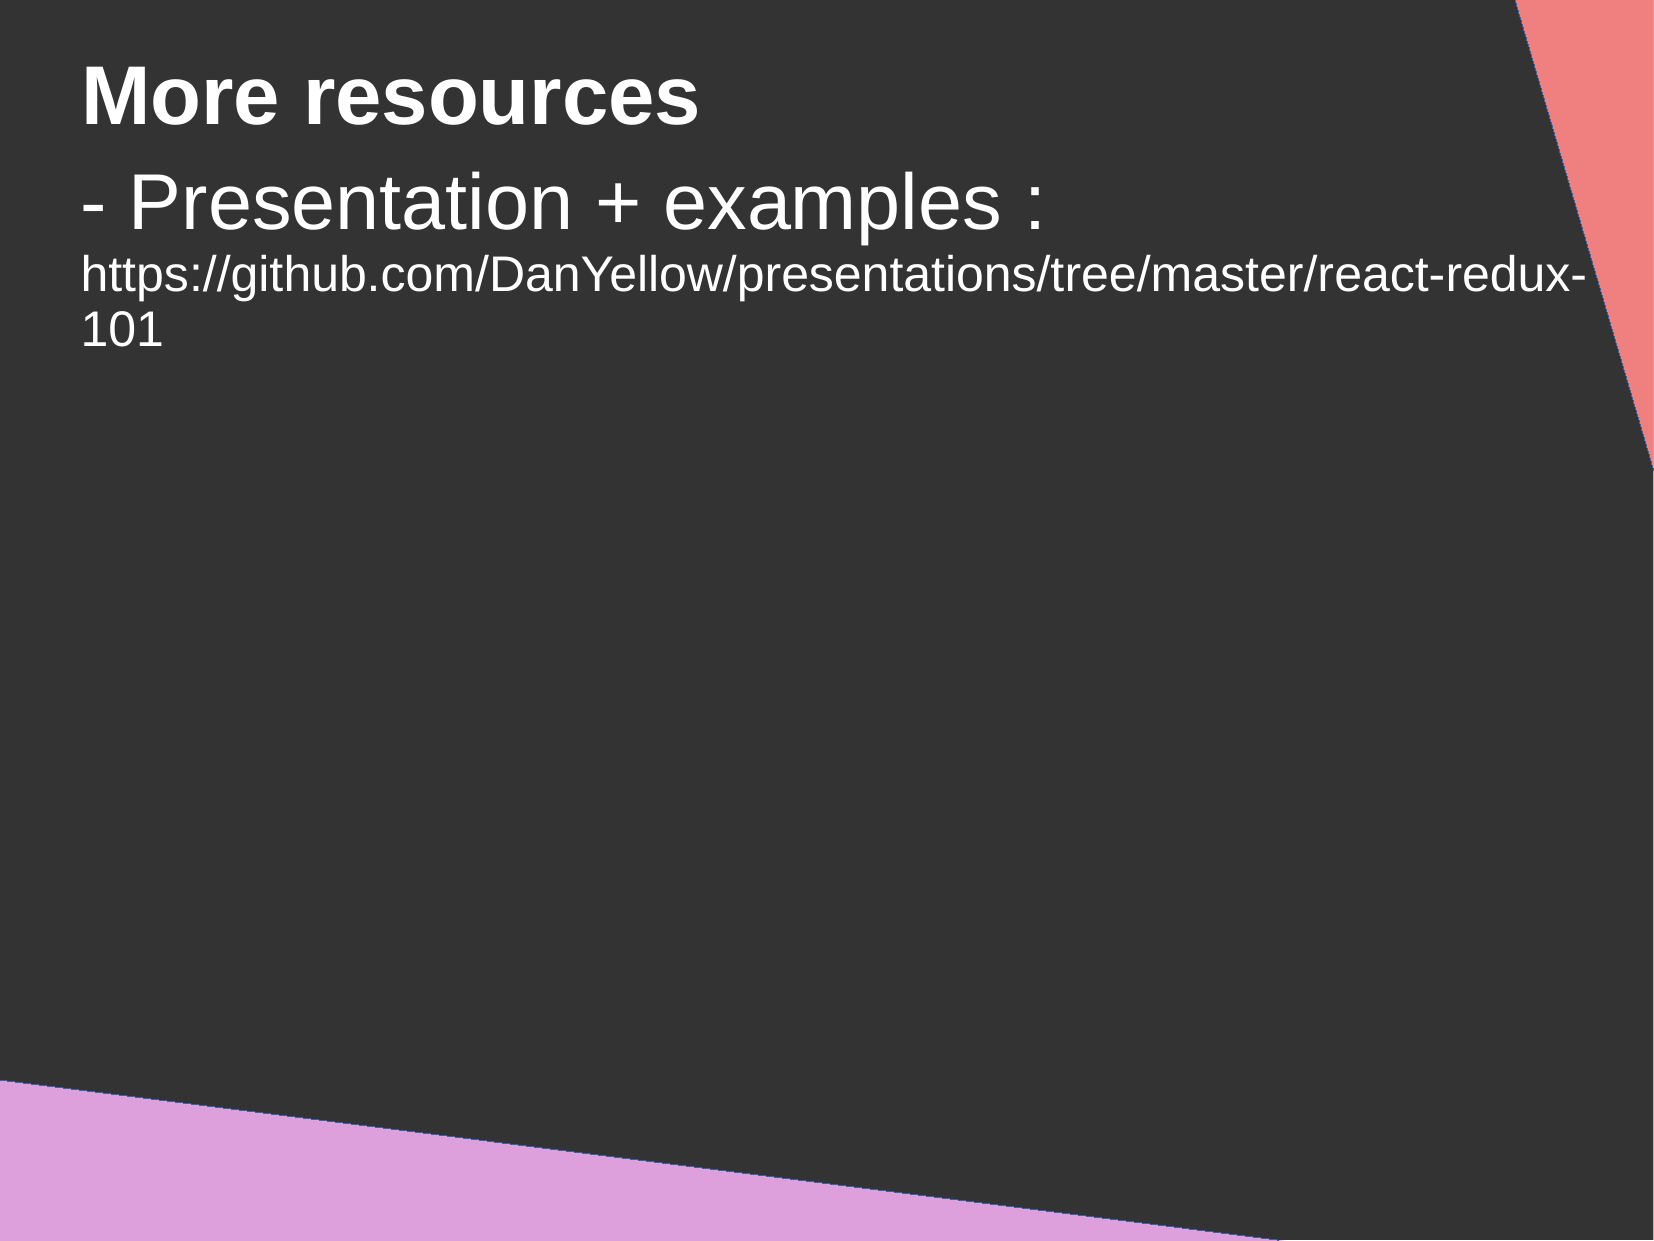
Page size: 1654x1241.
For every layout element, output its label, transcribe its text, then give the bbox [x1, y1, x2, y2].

title More resources [81, 49, 1570, 257]
text_box [0, 1080, 1286, 1241]
text_box [1515, 0, 1654, 471]
title - Presentation + examples : https://github.com/DanYellow/presentations/tree/master/react-redux-101 [80, 157, 1654, 773]
